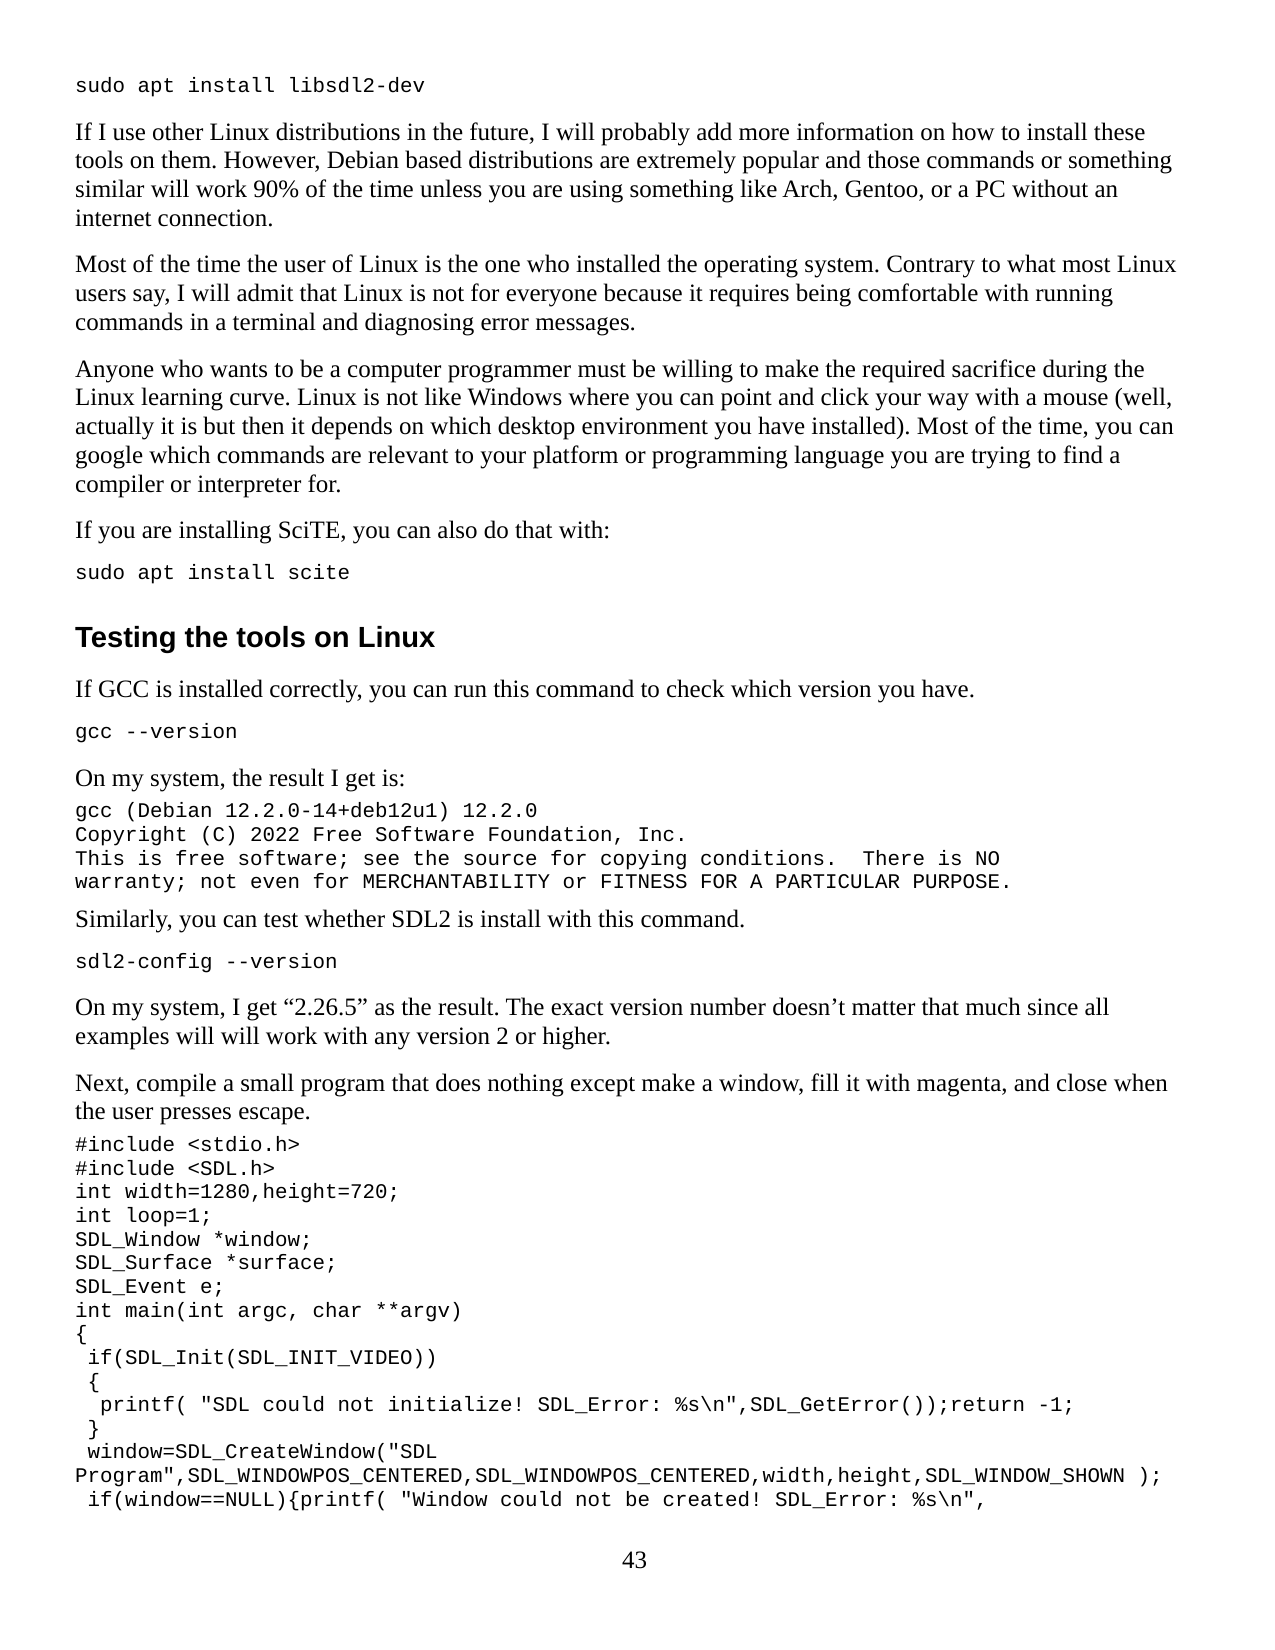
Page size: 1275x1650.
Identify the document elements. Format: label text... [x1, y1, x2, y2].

text Most of the time the user of Linux is the one who installed the operating system. Contrary to what most Linux users say, I will admit that Linux is not for everyone because it requires being comfortable with running commands in a terminal and diagnosing error messages. [75, 249, 1200, 336]
text On my system, I get “2.26.5” as the result. The exact version number doesn’t matter that much since all examples will will work with any version 2 or higher. [75, 992, 1200, 1050]
text int loop=1; [75, 1205, 1200, 1229]
text Next, compile a small program that does nothing except make a window, fill it with magenta, and close when the user presses escape. [75, 1068, 1200, 1125]
text gcc (Debian 12.2.0-14+deb12u1) 12.2.0 [75, 801, 1200, 824]
text int main(int argc, char **argv) [75, 1300, 1200, 1323]
text If I use other Linux distributions in the future, I will probably add more information on how to install these tools on them. However, Debian based distributions are extremely popular and those commands or something similar will work 90% of the time unless you are using something like Arch, Gentoo, or a PC without an internet connection. [75, 117, 1200, 232]
text } [75, 1418, 1200, 1442]
text if(window==NULL){printf( "Window could not be created! SDL_Error: %s\n", [75, 1489, 1200, 1512]
text if(SDL_Init(SDL_INIT_VIDEO)) [75, 1347, 1200, 1371]
text { [75, 1371, 1200, 1394]
text sdl2-config --version [75, 951, 1200, 974]
text #include <SDL.h> [75, 1158, 1200, 1181]
text Anyone who wants to be a computer programmer must be willing to make the required sacrifice during the Linux learning curve. Linux is not like Windows where you can point and click your way with a mouse (well, actually it is but then it depends on which desktop environment you have installed). Most of the time, you can google which commands are relevant to your platform or programming language you are trying to find a compiler or interpreter for. [75, 354, 1200, 497]
text int width=1280,height=720; [75, 1181, 1200, 1205]
text Copyright (C) 2022 Free Software Foundation, Inc. [75, 824, 1200, 848]
text gcc --version [75, 721, 1200, 745]
text sudo apt install libsdl2-dev [75, 75, 1200, 99]
text This is free software; see the source for copying conditions. There is NO [75, 848, 1200, 871]
subtitle Testing the tools on Linux [75, 619, 1200, 653]
text window=SDL_CreateWindow("SDL Program",SDL_WINDOWPOS_CENTERED,SDL_WINDOWPOS_CENTERED,width,height,SDL_WINDOW_SHOWN ); [75, 1442, 1200, 1489]
text warranty; not even for MERCHANTABILITY or FITNESS FOR A PARTICULAR PURPOSE. [75, 871, 1200, 895]
text SDL_Event e; [75, 1276, 1200, 1300]
text { [75, 1323, 1200, 1347]
text SDL_Window *window; [75, 1229, 1200, 1252]
text If GCC is installed correctly, you can run this command to check which version you have. [75, 674, 1200, 703]
text SDL_Surface *surface; [75, 1252, 1200, 1276]
text #include <stdio.h> [75, 1134, 1200, 1158]
text sudo apt install scite [75, 562, 1200, 586]
text On my system, the result I get is: [75, 763, 1200, 792]
text Similarly, you can test whether SDL2 is install with this command. [75, 904, 1200, 933]
text printf( "SDL could not initialize! SDL_Error: %s\n",SDL_GetError());return -1; [75, 1394, 1200, 1418]
text If you are installing SciTE, you can also do that with: [75, 515, 1200, 544]
